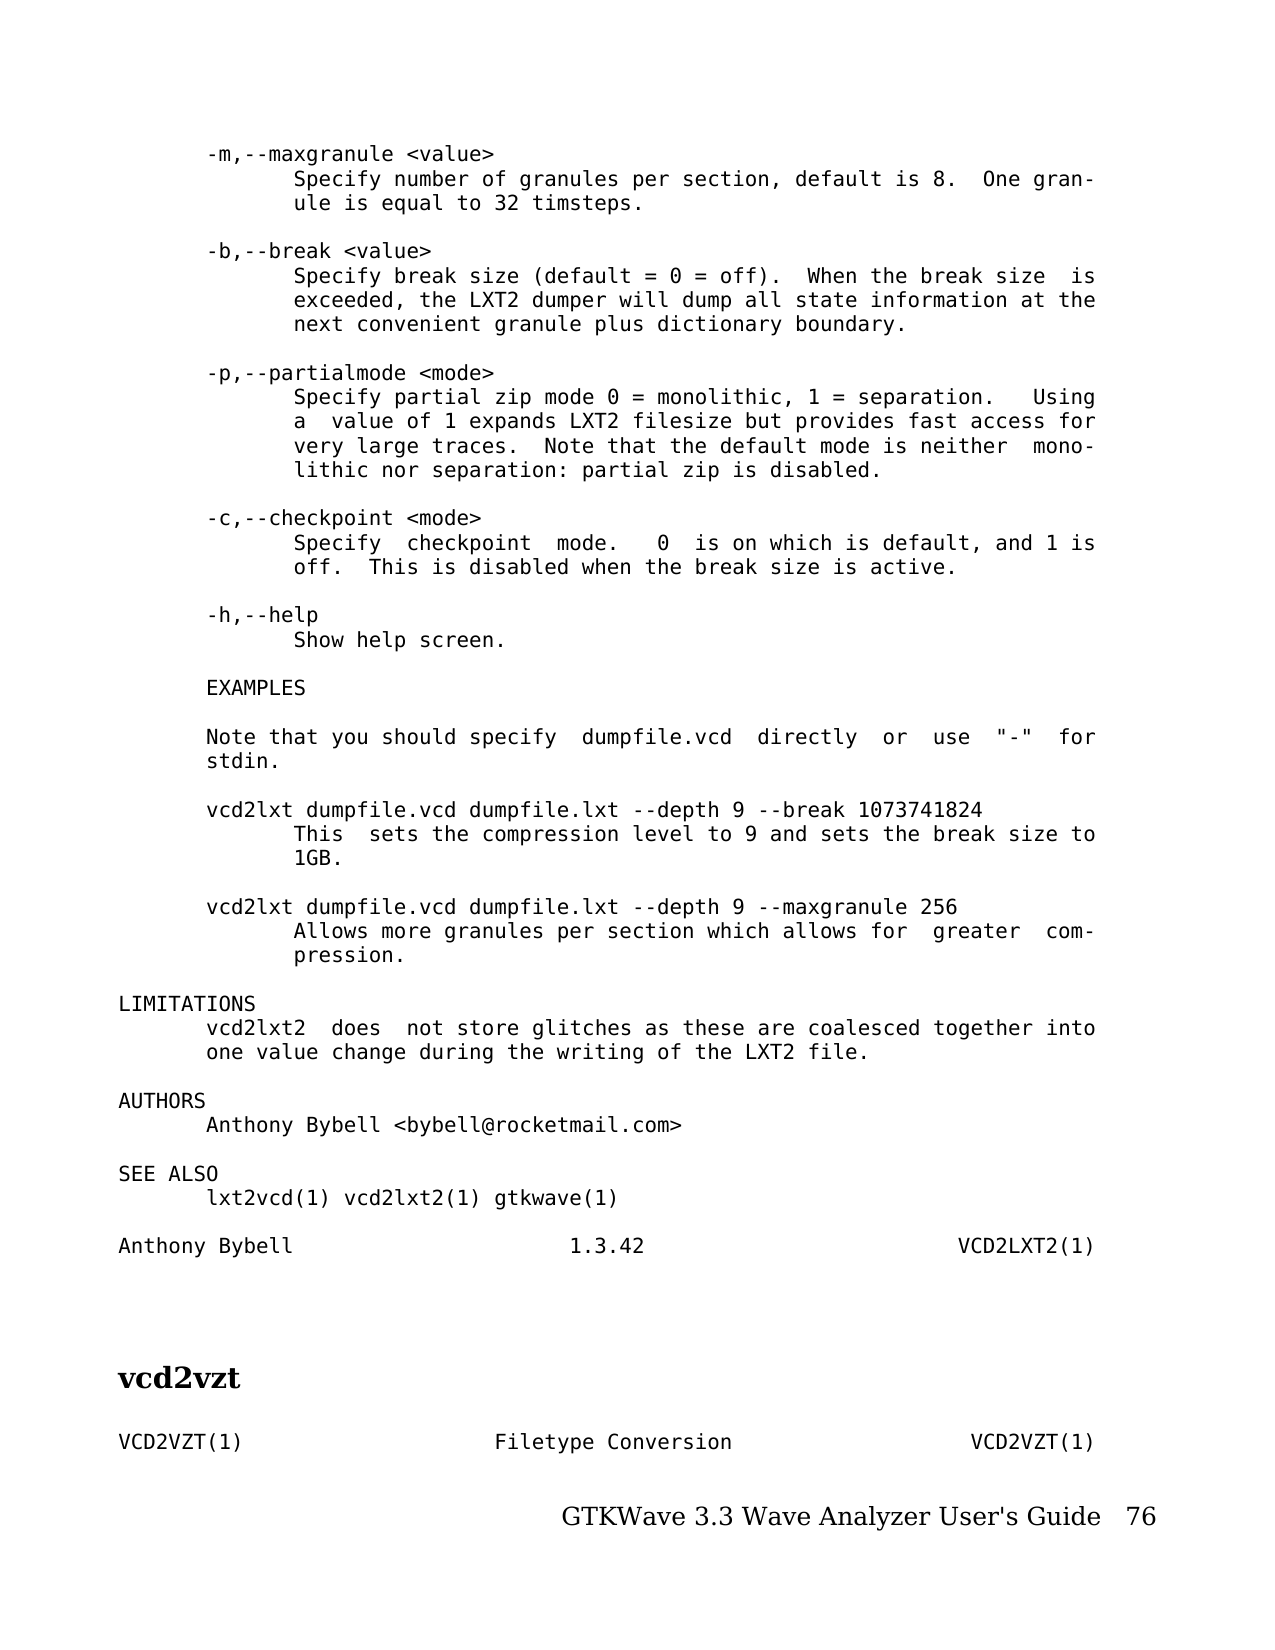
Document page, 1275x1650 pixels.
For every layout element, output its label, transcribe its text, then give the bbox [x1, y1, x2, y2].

text Specify break size (default = 0 = off). When the break size is [118, 264, 1157, 288]
text Note that you should specify dumpfile.vcd directly or use "-" for [118, 725, 1157, 749]
text lxt2vcd(1) vcd2lxt2(1) gtkwave(1) [118, 1186, 1157, 1210]
text pression. [118, 943, 1157, 968]
text Show help screen. [118, 628, 1157, 652]
text -p,--partialmode <mode> [118, 361, 1157, 385]
text Anthony Bybell <bybell@rocketmail.com> [118, 1113, 1157, 1137]
text Specify partial zip mode 0 = monolithic, 1 = separation. Using [118, 385, 1157, 409]
text exceeded, the LXT2 dumper will dump all state information at the [118, 288, 1157, 312]
text Allows more granules per section which allows for greater com- [118, 919, 1157, 943]
text This sets the compression level to 9 and sets the break size to [118, 822, 1157, 846]
text Anthony Bybell 1.3.42 VCD2LXT2(1) [118, 1234, 1157, 1259]
text -c,--checkpoint <mode> [118, 506, 1157, 531]
text -h,--help [118, 603, 1157, 628]
text stdin. [118, 749, 1157, 773]
text -m,--maxgranule <value> [118, 142, 1157, 167]
text AUTHORS [118, 1089, 1157, 1113]
text Specify number of granules per section, default is 8. One gran- [118, 167, 1157, 191]
text SEE ALSO [118, 1162, 1157, 1186]
text lithic nor separation: partial zip is disabled. [118, 458, 1157, 482]
text very large traces. Note that the default mode is neither mono- [118, 434, 1157, 458]
text Specify checkpoint mode. 0 is on which is default, and 1 is [118, 531, 1157, 555]
text ule is equal to 32 timsteps. [118, 191, 1157, 215]
text 1GB. [118, 846, 1157, 871]
text off. This is disabled when the break size is active. [118, 555, 1157, 579]
text LIMITATIONS [118, 992, 1157, 1016]
text next convenient granule plus dictionary boundary. [118, 312, 1157, 337]
text vcd2lxt2 does not store glitches as these are coalesced together into [118, 1016, 1157, 1040]
text EXAMPLES [118, 676, 1157, 701]
text vcd2lxt dumpfile.vcd dumpfile.lxt --depth 9 --maxgranule 256 [118, 895, 1157, 919]
text -b,--break <value> [118, 239, 1157, 264]
text a value of 1 expands LXT2 filesize but provides fast access for [118, 409, 1157, 434]
text one value change during the writing of the LXT2 file. [118, 1040, 1157, 1065]
text vcd2lxt dumpfile.vcd dumpfile.lxt --depth 9 --break 1073741824 [118, 798, 1157, 822]
subtitle vcd2vzt [118, 1361, 1157, 1396]
text VCD2VZT(1) Filetype Conversion VCD2VZT(1) [118, 1430, 1157, 1454]
